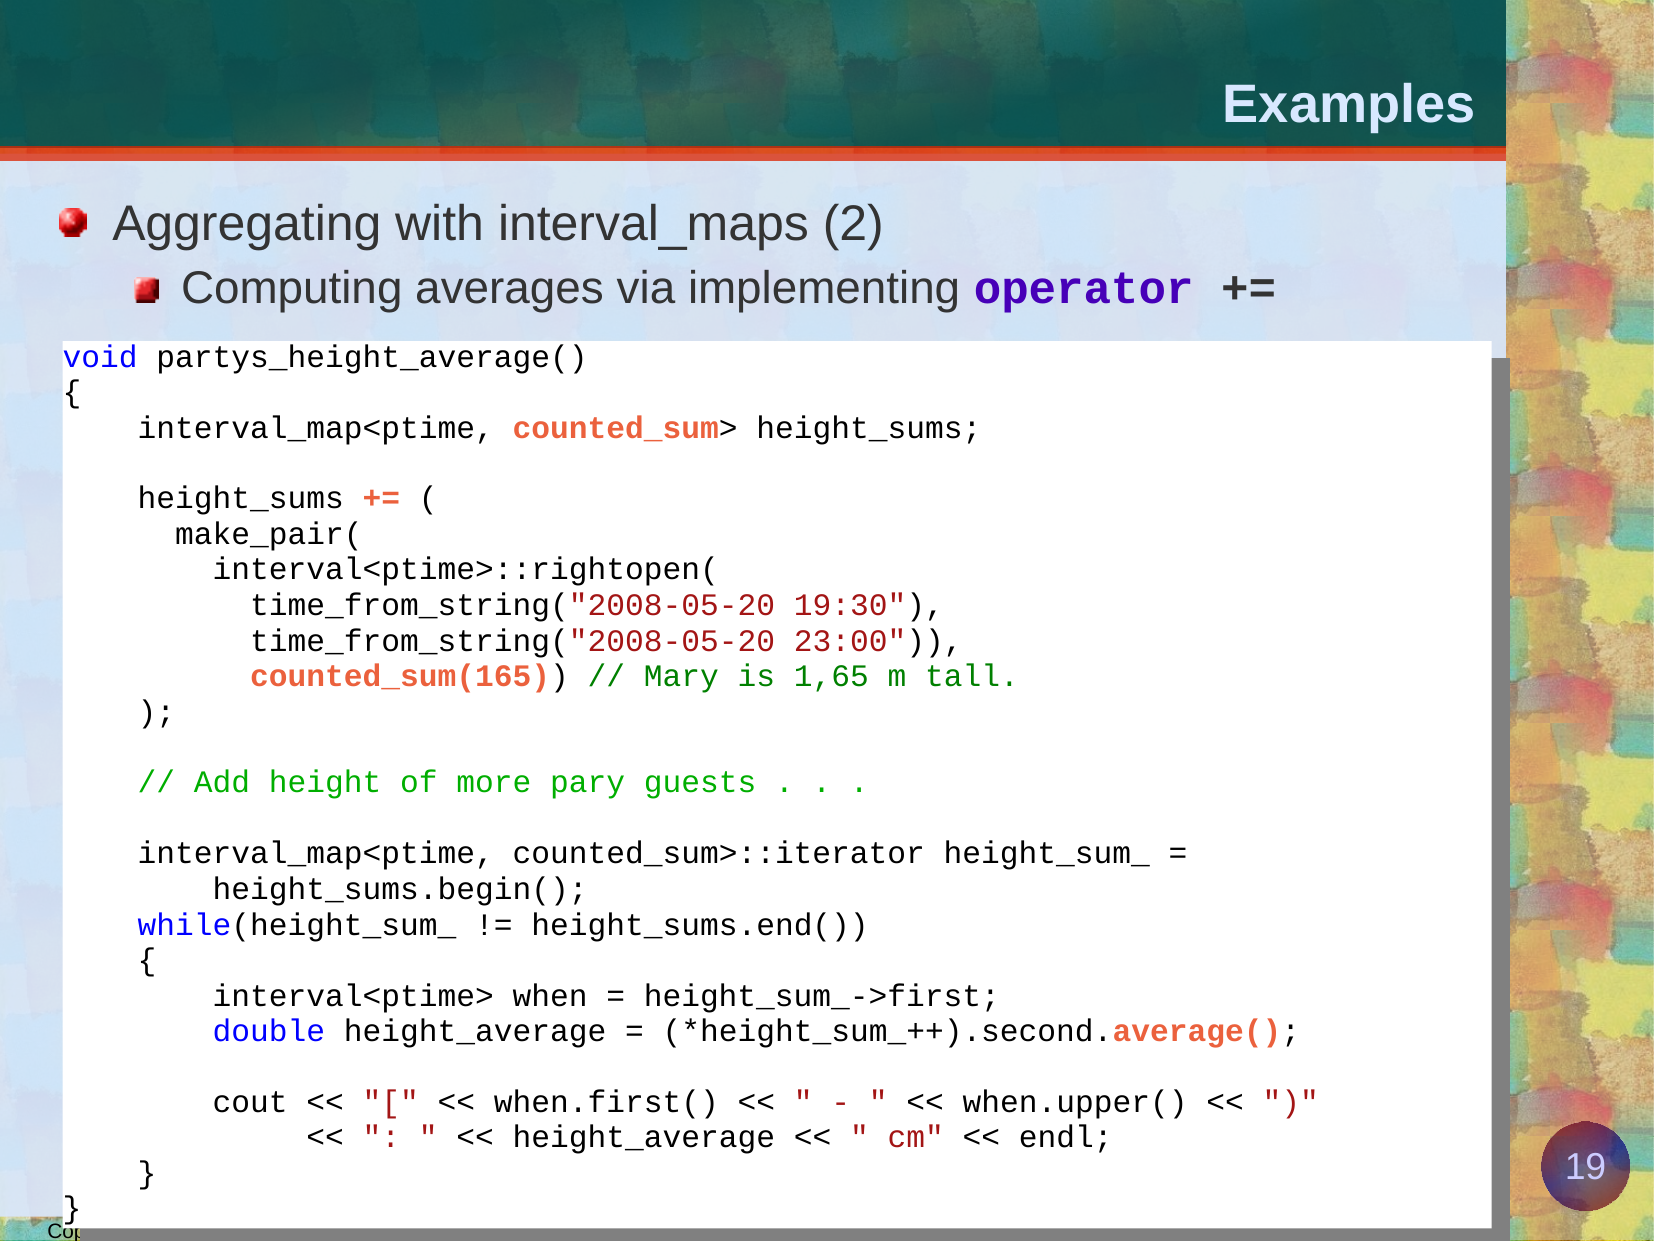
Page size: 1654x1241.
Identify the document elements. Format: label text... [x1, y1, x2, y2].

list Aggregating with interval_maps (2) Computing averages via implementing operator += [59, 194, 1418, 329]
title Examples [29, 59, 1477, 148]
text_box void partys_height_average() { interval_map<ptime, counted_sum> height_sums; height_sums += ( make_pair( interval<ptime>::rightopen( time_from_string("2008-05-20 19:30"), time_from_string("2008-05-20 23:00")), counted_sum(165)) // Mary is 1,65 m tall. ); // Add height of more pary guests . . . interval_map<ptime, counted_sum>::iterator height_sum_ = height_sums.begin(); while(height_sum_ != height_sums.end()) { interval<ptime> when = height_sum_->first; double height_average = (*height_sum_++).second.average(); cout << "[" << when.first() << " - " << when.upper() << ")" << ": " << height_average << " cm" << endl; } } [62, 341, 1492, 1194]
